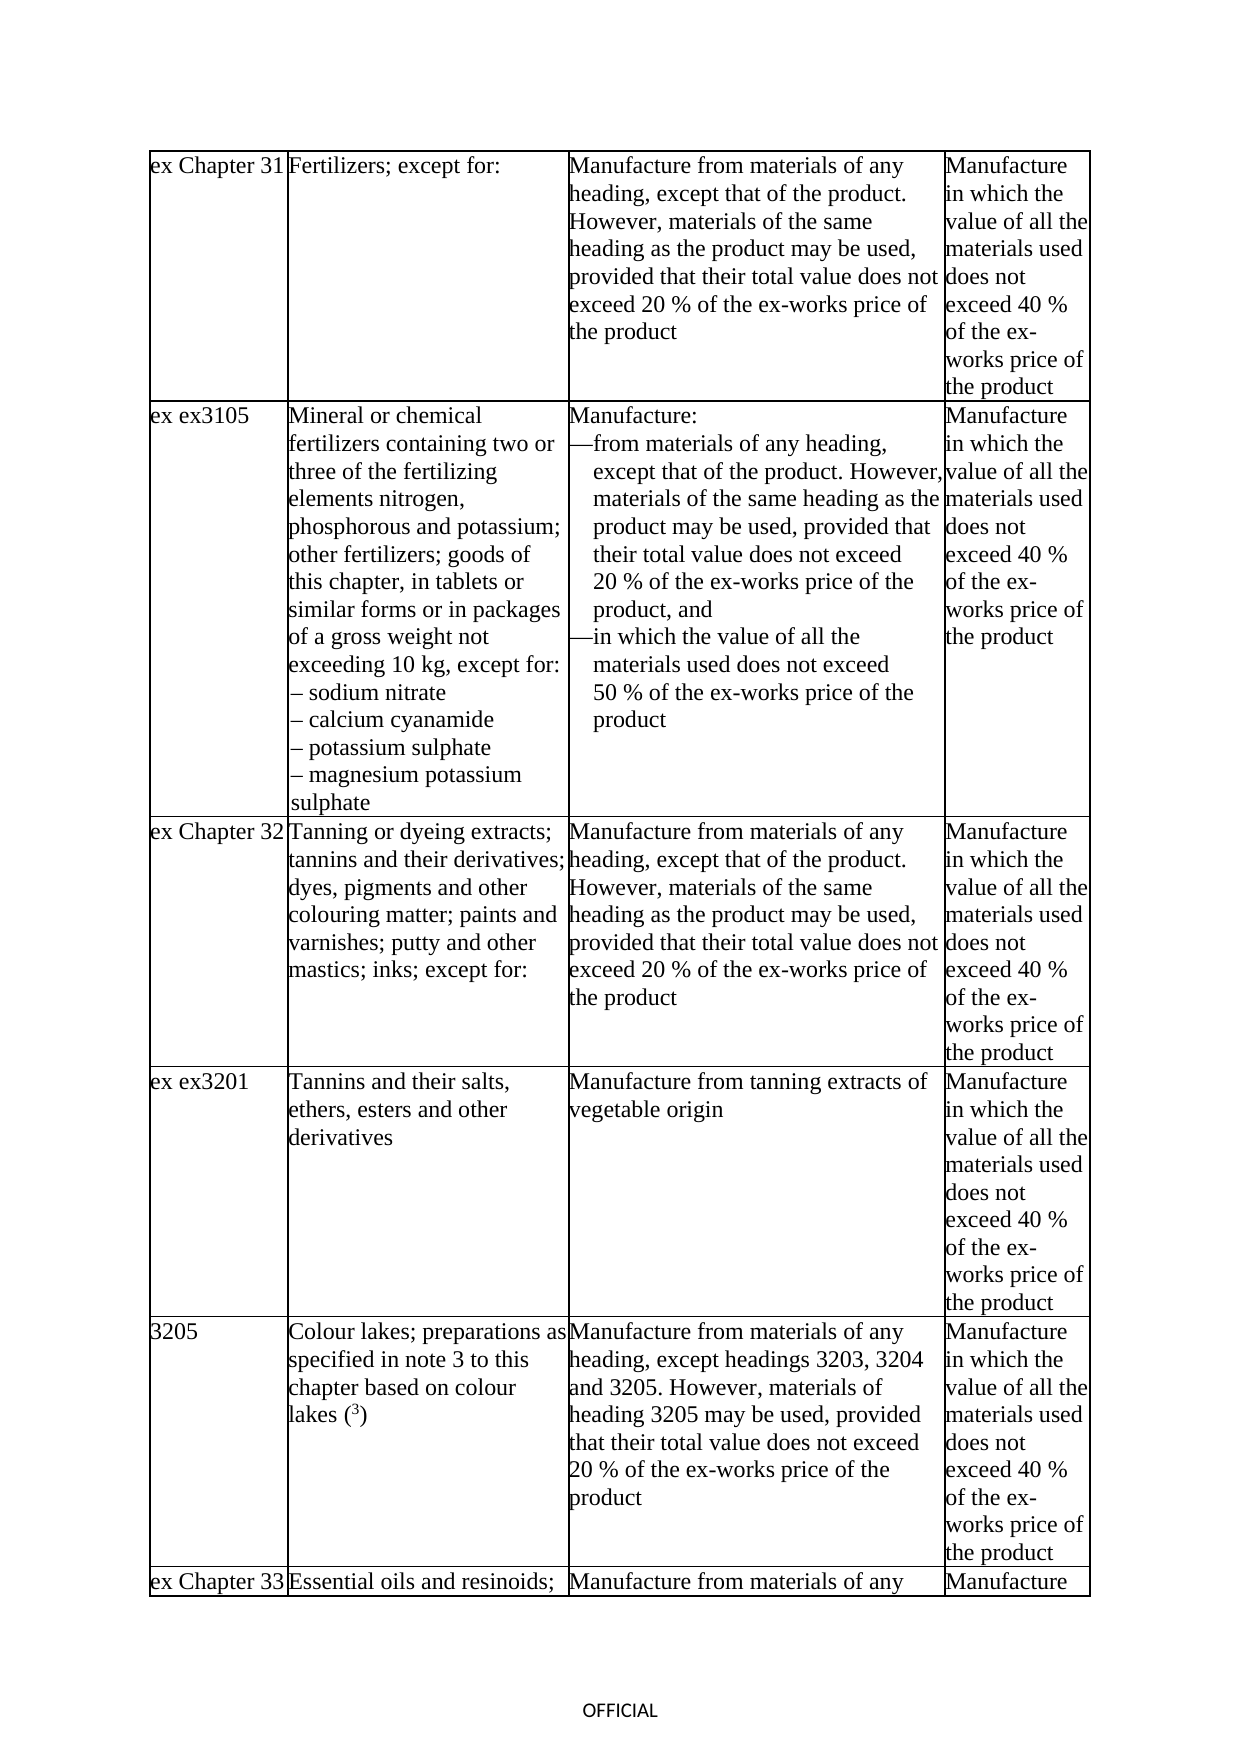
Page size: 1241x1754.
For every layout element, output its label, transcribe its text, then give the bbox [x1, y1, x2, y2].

table_cell Mineral or chemical fertilizers containing two or three of the fertilizing elements nitrogen, phosphorous and potassium; other fertilizers; goods of this chapter, in tablets or similar forms or in packages of a gross weight not exceeding 10 kg, except for: [289, 402, 568, 816]
table_cell Essential oils and resinoids; [289, 1567, 568, 1595]
table_header – potassium sulphate [291, 733, 568, 760]
table_cell Manufacture in which the value of all the materials used does not exceed 40 % of the ex-works price of the product [946, 1317, 1089, 1566]
table_cell Manufacture in which the value of all the materials used does not exceed 40 % of the ex-works price of the product [946, 152, 1089, 400]
table_cell Tanning or dyeing extracts; tannins and their derivatives; dyes, pigments and other colouring matter; paints and varnishes; putty and other mastics; inks; except for: [289, 817, 568, 1066]
table_cell Manufacture from materials of any heading, except headings 3203, 3204 and 3205. However, materials of heading 3205 may be used, provided that their total value does not exceed 20 % of the ex-works price of the product [570, 1317, 944, 1566]
table_header from materials of any heading, except that of the product. However, materials of the same heading as the product may be used, provided that their total value does not exceed 20 % of the ex-works price of the product, and [593, 429, 944, 622]
table_header – sodium nitrate [291, 678, 568, 705]
table_header — [570, 623, 593, 733]
table_cell Manufacture from materials of any heading, except that of the product. However, materials of the same heading as the product may be used, provided that their total value does not exceed 20 % of the ex-works price of the product [570, 152, 944, 400]
table_cell Tannins and their salts, ethers, esters and other derivatives [289, 1067, 568, 1316]
table_cell ex Chapter 33 [151, 1567, 287, 1595]
table_cell Manufacture in which the value of all the materials used does not exceed 40 % of the ex-works price of the product [946, 1067, 1089, 1316]
table_cell Manufacture in which the value of all the materials used does not exceed 40 % of the ex-works price of the product [946, 817, 1089, 1066]
table_cell Manufacture in which the value of all the materials used does not exceed 40 % of the ex-works price of the product [946, 402, 1089, 816]
table_cell ex ex3105 [151, 402, 287, 816]
table_cell Manufacture from tanning extracts of vegetable origin [570, 1067, 944, 1316]
table_header – calcium cyanamide [291, 705, 568, 733]
table_cell Manufacture from materials of any [570, 1567, 944, 1595]
table_cell Manufacture: [570, 402, 944, 816]
table_cell Manufacture from materials of any heading, except that of the product. However, materials of the same heading as the product may be used, provided that their total value does not exceed 20 % of the ex-works price of the product [570, 817, 944, 1066]
table_header in which the value of all the materials used does not exceed 50 % of the ex-works price of the product [593, 623, 944, 733]
table_cell Fertilizers; except for: [289, 152, 568, 400]
table_header – magnesium potassium sulphate [291, 760, 568, 816]
table_cell Manufacture [946, 1567, 1089, 1595]
table_cell Colour lakes; preparations as specified in note 3 to this chapter based on colour lakes (3) [289, 1317, 568, 1566]
table_cell ex Chapter 32 [151, 817, 287, 1066]
table_cell 3205 [151, 1317, 287, 1566]
table_cell ex Chapter 31 [151, 152, 287, 400]
table_cell ex ex3201 [151, 1067, 287, 1316]
table_header — [570, 429, 593, 622]
